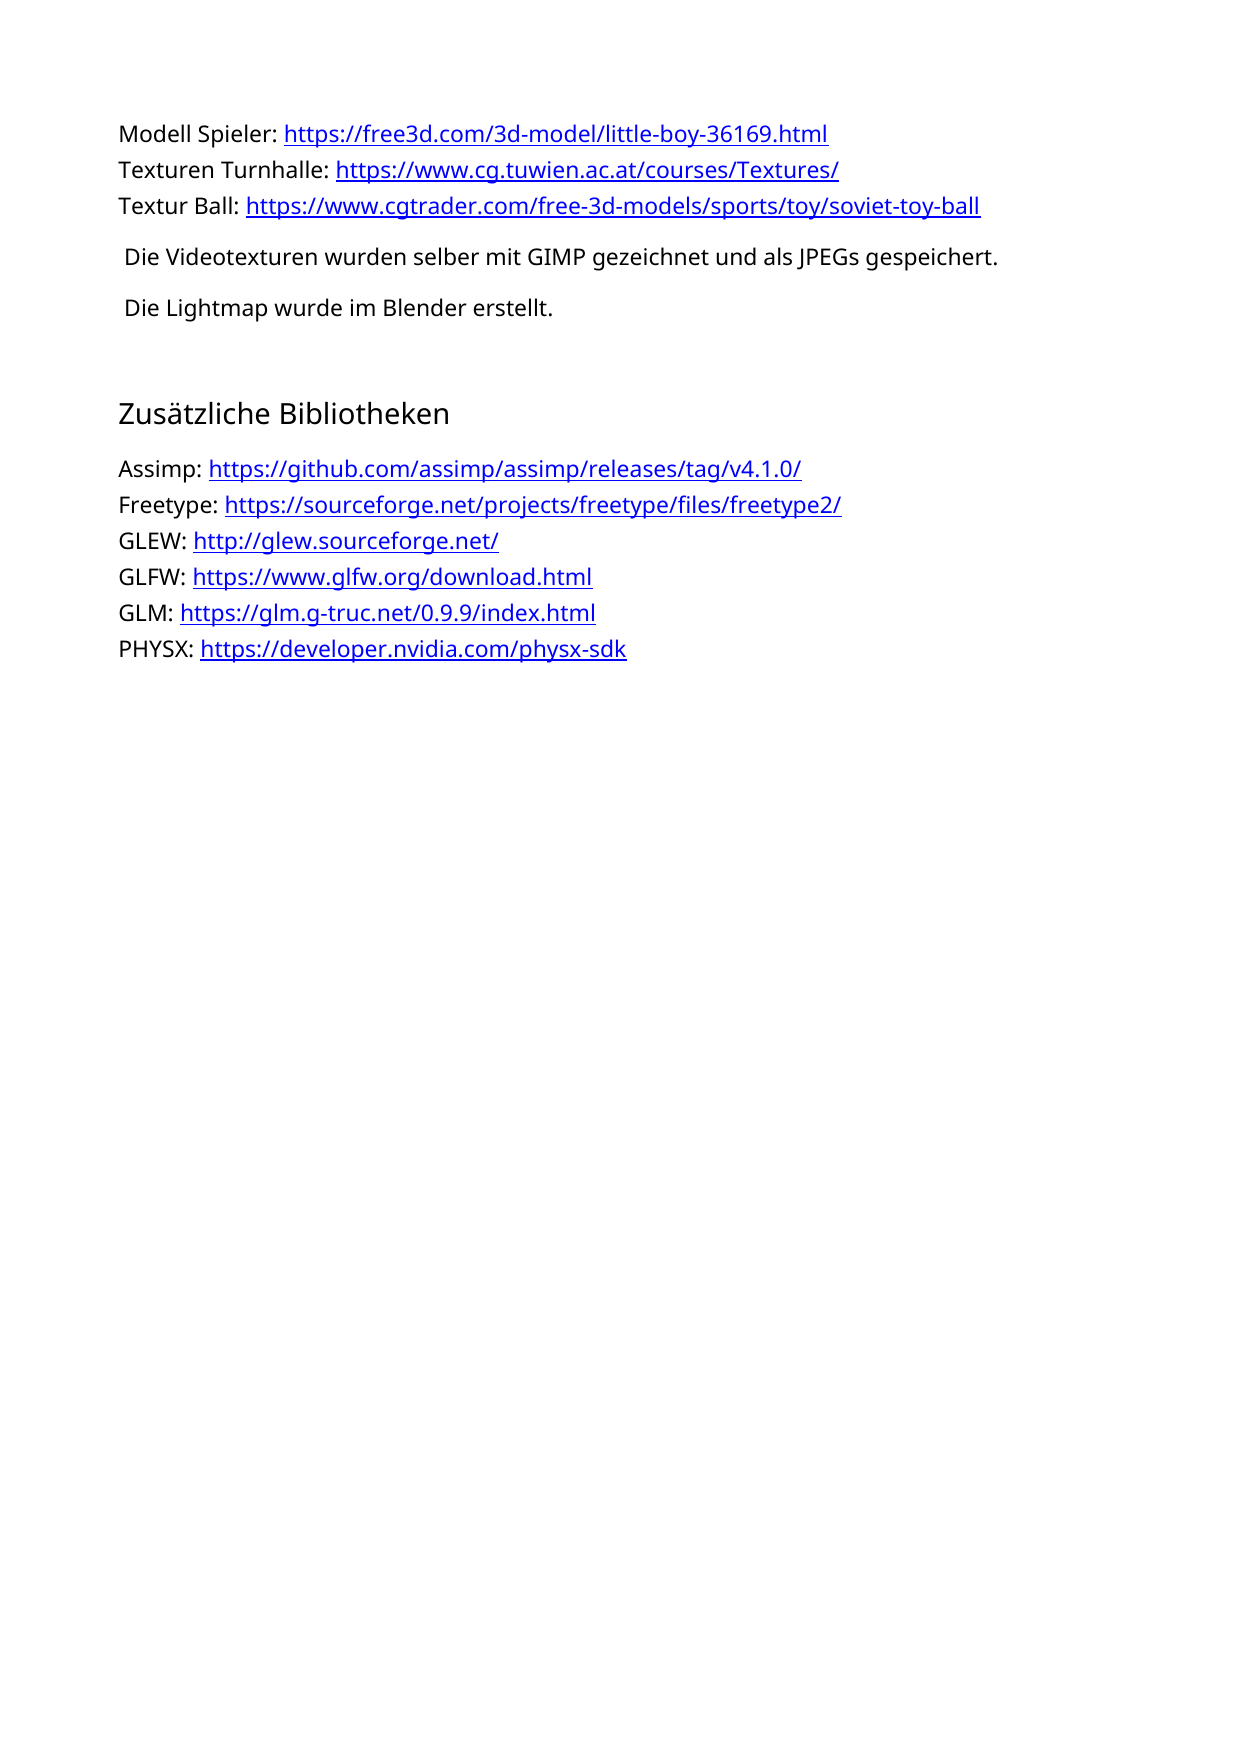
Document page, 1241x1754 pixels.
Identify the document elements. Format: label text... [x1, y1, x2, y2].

text Die Lightmap wurde im Blender erstellt. [118, 291, 1122, 323]
text Assimp: https://github.com/assimp/assimp/releases/tag/v4.1.0/ Freetype: https://sourceforge.net/projects/freetype/files/freetype2/ GLEW: http://glew.sourceforge.net/ GLFW: https://www.glfw.org/download.html GLM: https://glm.g-truc.net/0.9.9/index.html PHYSX: https://developer.nvidia.com/physx-sdk [118, 453, 1122, 664]
text Zusätzliche Bibliotheken [118, 393, 1122, 433]
text Modell Spieler: https://free3d.com/3d-model/little-boy-36169.html Texturen Turnhalle: https://www.cg.tuwien.ac.at/courses/Textures/ Textur Ball: https://www.cgtrader.com/free-3d-models/sports/toy/soviet-toy-ball [118, 118, 1122, 221]
text Die Videotexturen wurden selber mit GIMP gezeichnet und als JPEGs gespeichert. [118, 241, 1122, 272]
